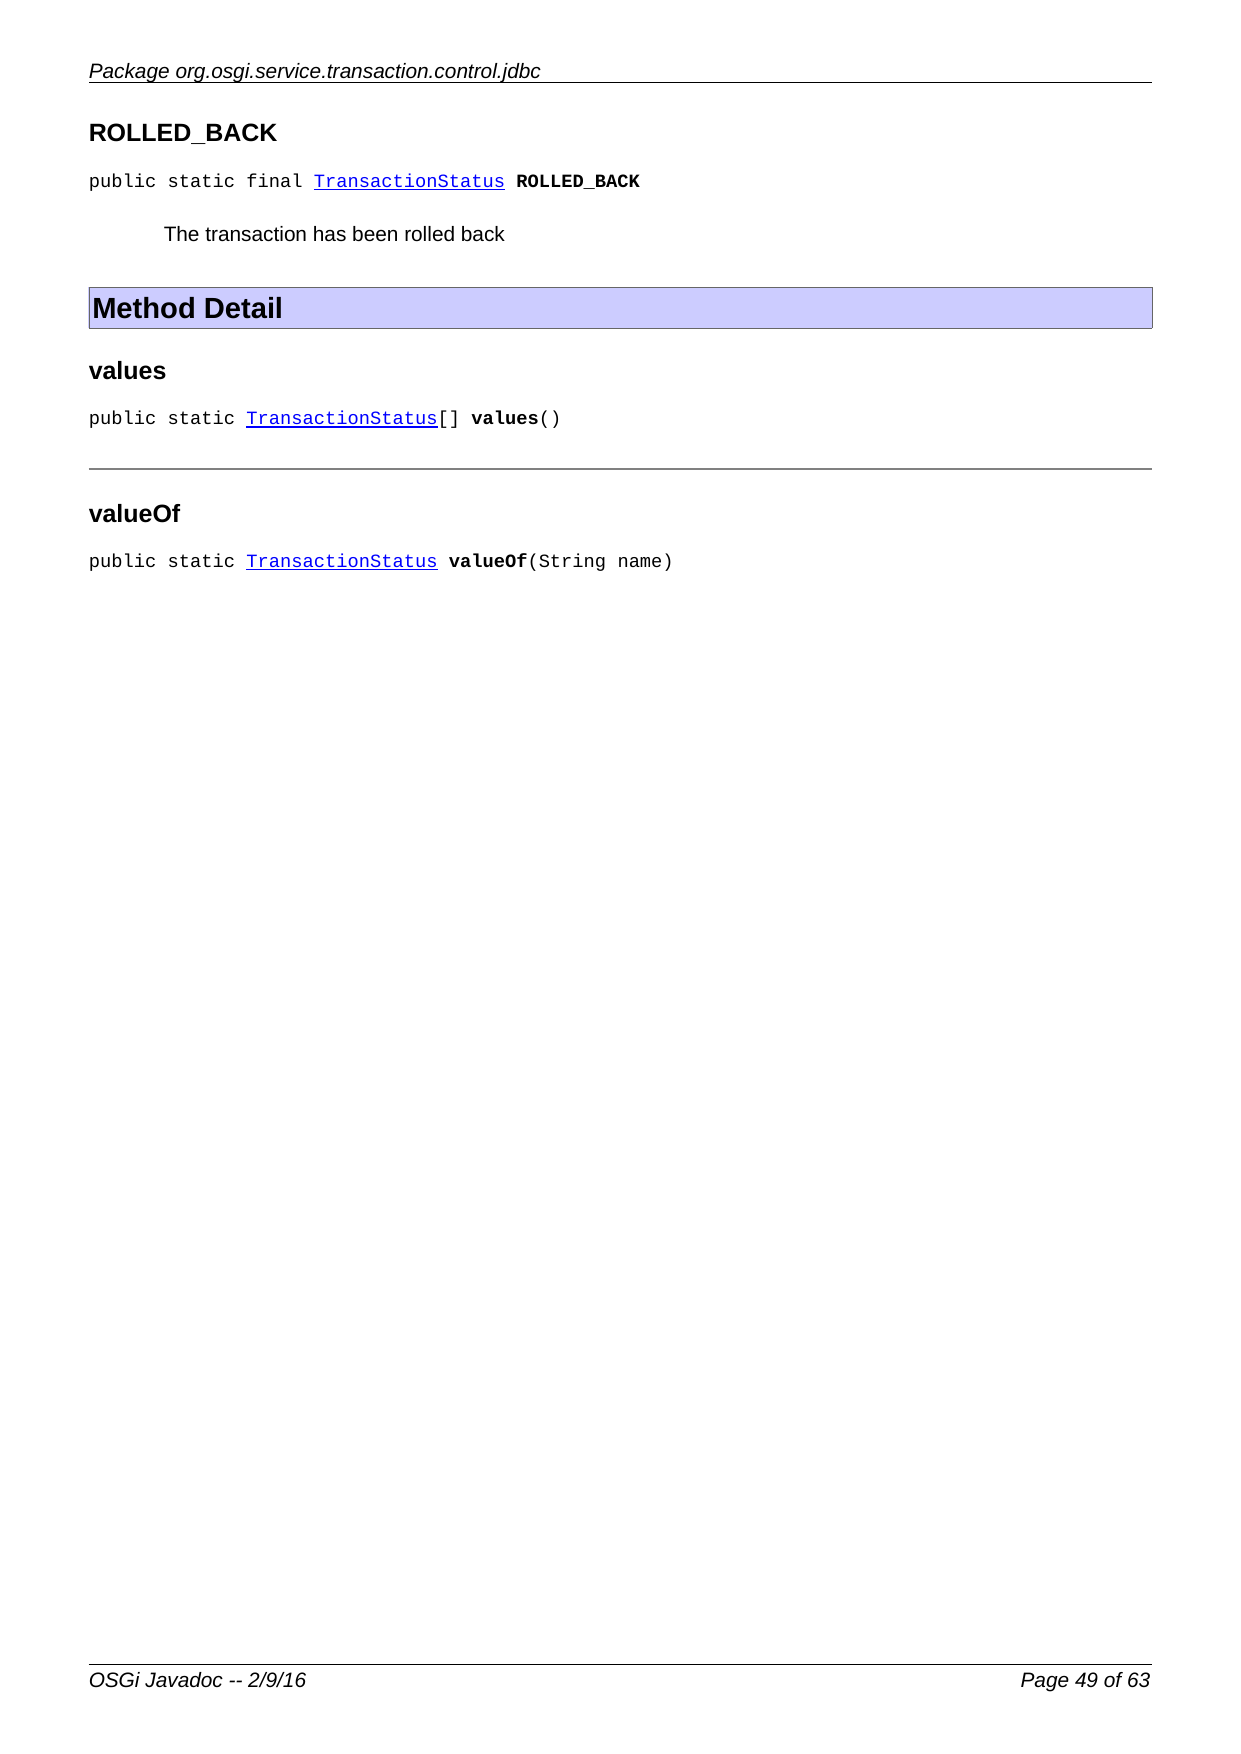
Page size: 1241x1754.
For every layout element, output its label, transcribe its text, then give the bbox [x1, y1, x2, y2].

subtitle valueOf [88, 498, 1152, 527]
subtitle Method Detail [90, 288, 1152, 328]
subtitle values [88, 356, 1152, 385]
text public static TransactionStatus[] values() [88, 409, 1152, 430]
text public static TransactionStatus valueOf(String name) [88, 551, 1152, 573]
text The transaction has been rolled back [163, 222, 1152, 246]
text public static final TransactionStatus ROLLED_BACK [88, 171, 1152, 193]
subtitle ROLLED_BACK [88, 118, 1152, 147]
